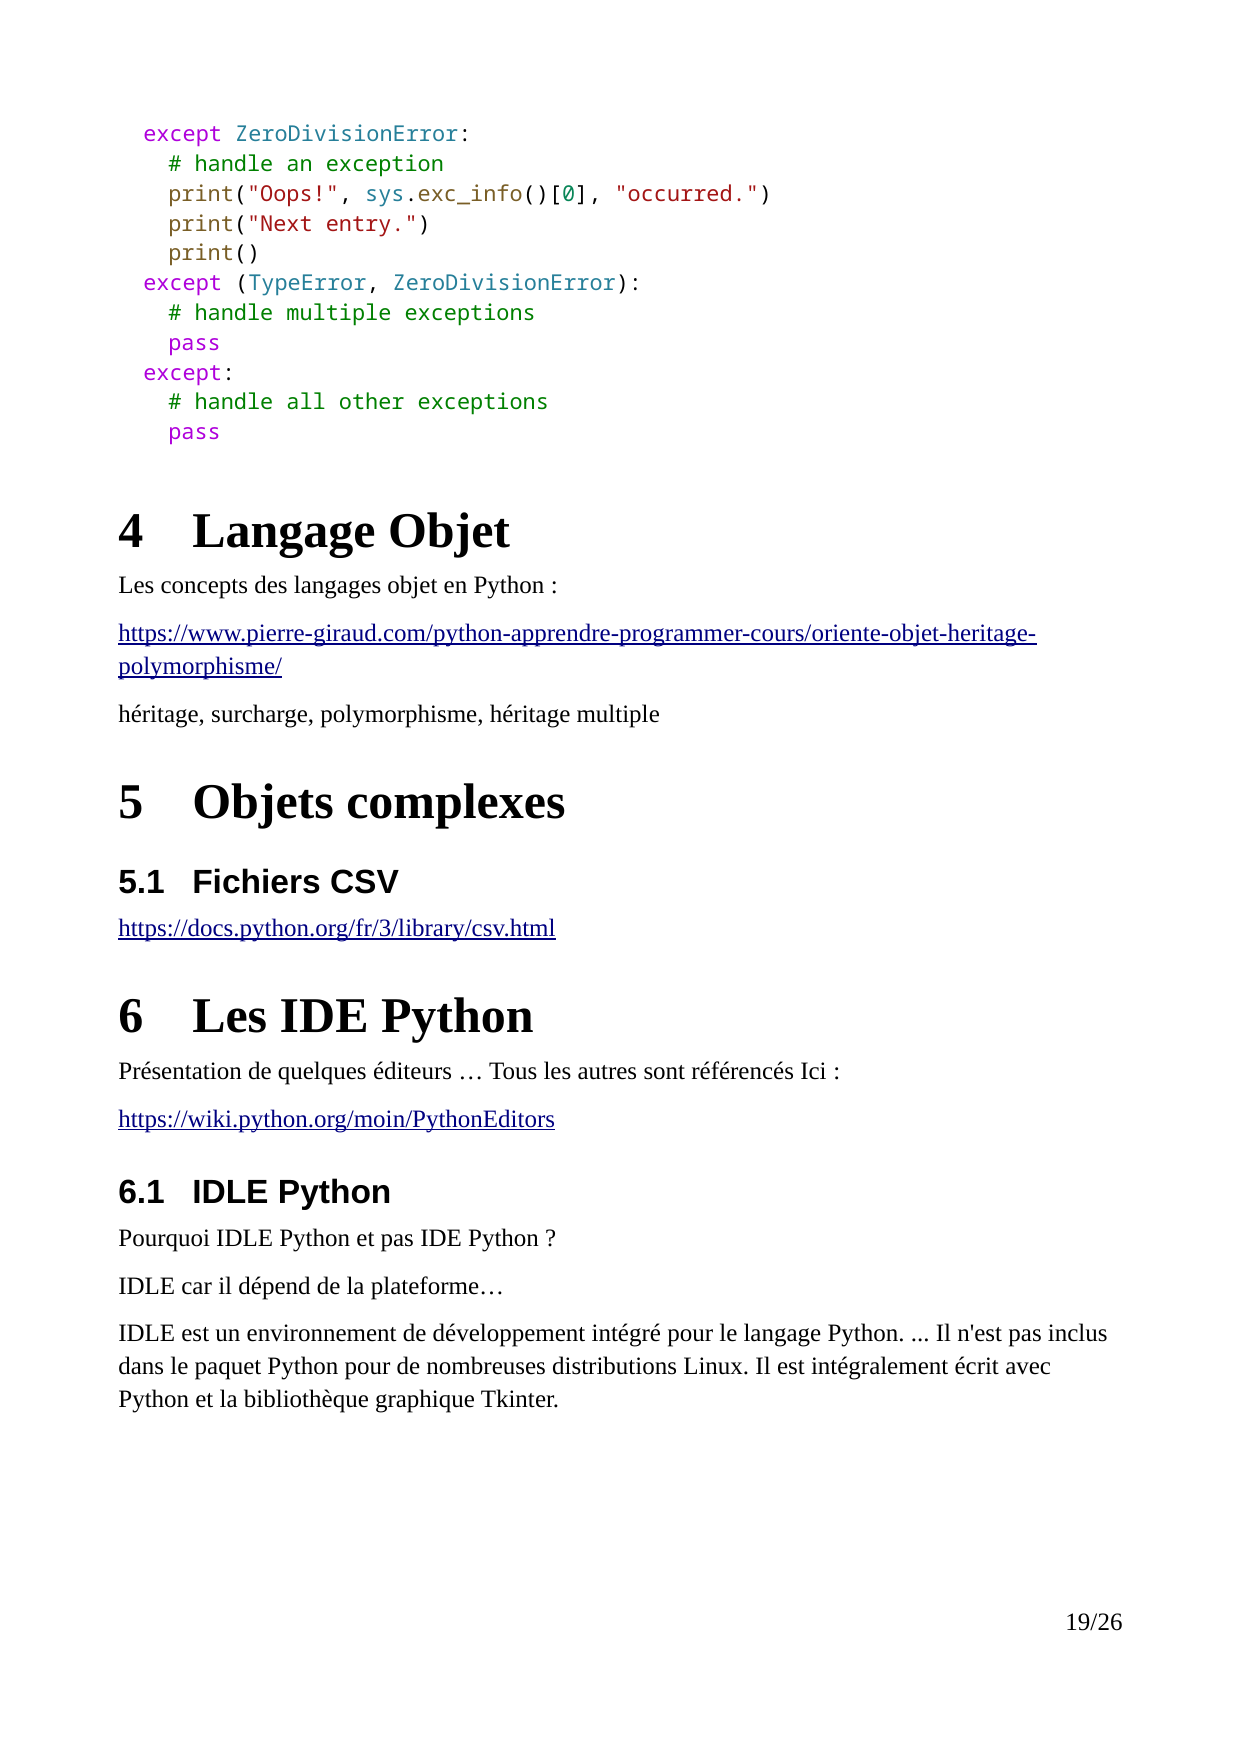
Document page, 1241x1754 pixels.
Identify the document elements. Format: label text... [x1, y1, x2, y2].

text print("Oops!", sys.exc_info()[0], "occurred.") [118, 178, 1122, 207]
subtitle IDLE Python [118, 1172, 1122, 1211]
text pass [118, 416, 1122, 446]
text héritage, surcharge, polymorphisme, héritage multiple [118, 699, 1122, 728]
text Présentation de quelques éditeurs … Tous les autres sont référencés Ici : [118, 1056, 1122, 1085]
text IDLE car il dépend de la plateforme… [118, 1271, 1122, 1299]
text except: [118, 356, 1122, 386]
text # handle all other exceptions [118, 386, 1122, 416]
subtitle Objets complexes [118, 771, 1122, 829]
subtitle Langage Objet [118, 501, 1122, 558]
subtitle Fichiers CSV [118, 862, 1122, 901]
text # handle multiple exceptions [118, 297, 1122, 327]
text https://docs.python.org/fr/3/library/csv.html [118, 913, 1122, 942]
text IDLE est un environnement de développement intégré pour le langage Python. ... Il n'est pas inclus dans le paquet Python pour de nombreuses distributions Linux. Il est intégralement écrit avec Python et la bibliothèque graphique Tkinter. [118, 1318, 1122, 1413]
text Les concepts des langages objet en Python : [118, 571, 1122, 599]
text print("Next entry.") [118, 207, 1122, 237]
text https://wiki.python.org/moin/PythonEditors [118, 1104, 1122, 1132]
subtitle Les IDE Python [118, 986, 1122, 1043]
text except ZeroDivisionError: [118, 118, 1122, 148]
text # handle an exception [118, 148, 1122, 178]
text Pourquoi IDLE Python et pas IDE Python ? [118, 1223, 1122, 1252]
text print() [118, 237, 1122, 267]
text pass [118, 327, 1122, 356]
text https://www.pierre-giraud.com/python-apprendre-programmer-cours/oriente-objet-heritage-polymorphisme/ [118, 618, 1122, 680]
text except (TypeError, ZeroDivisionError): [118, 267, 1122, 297]
